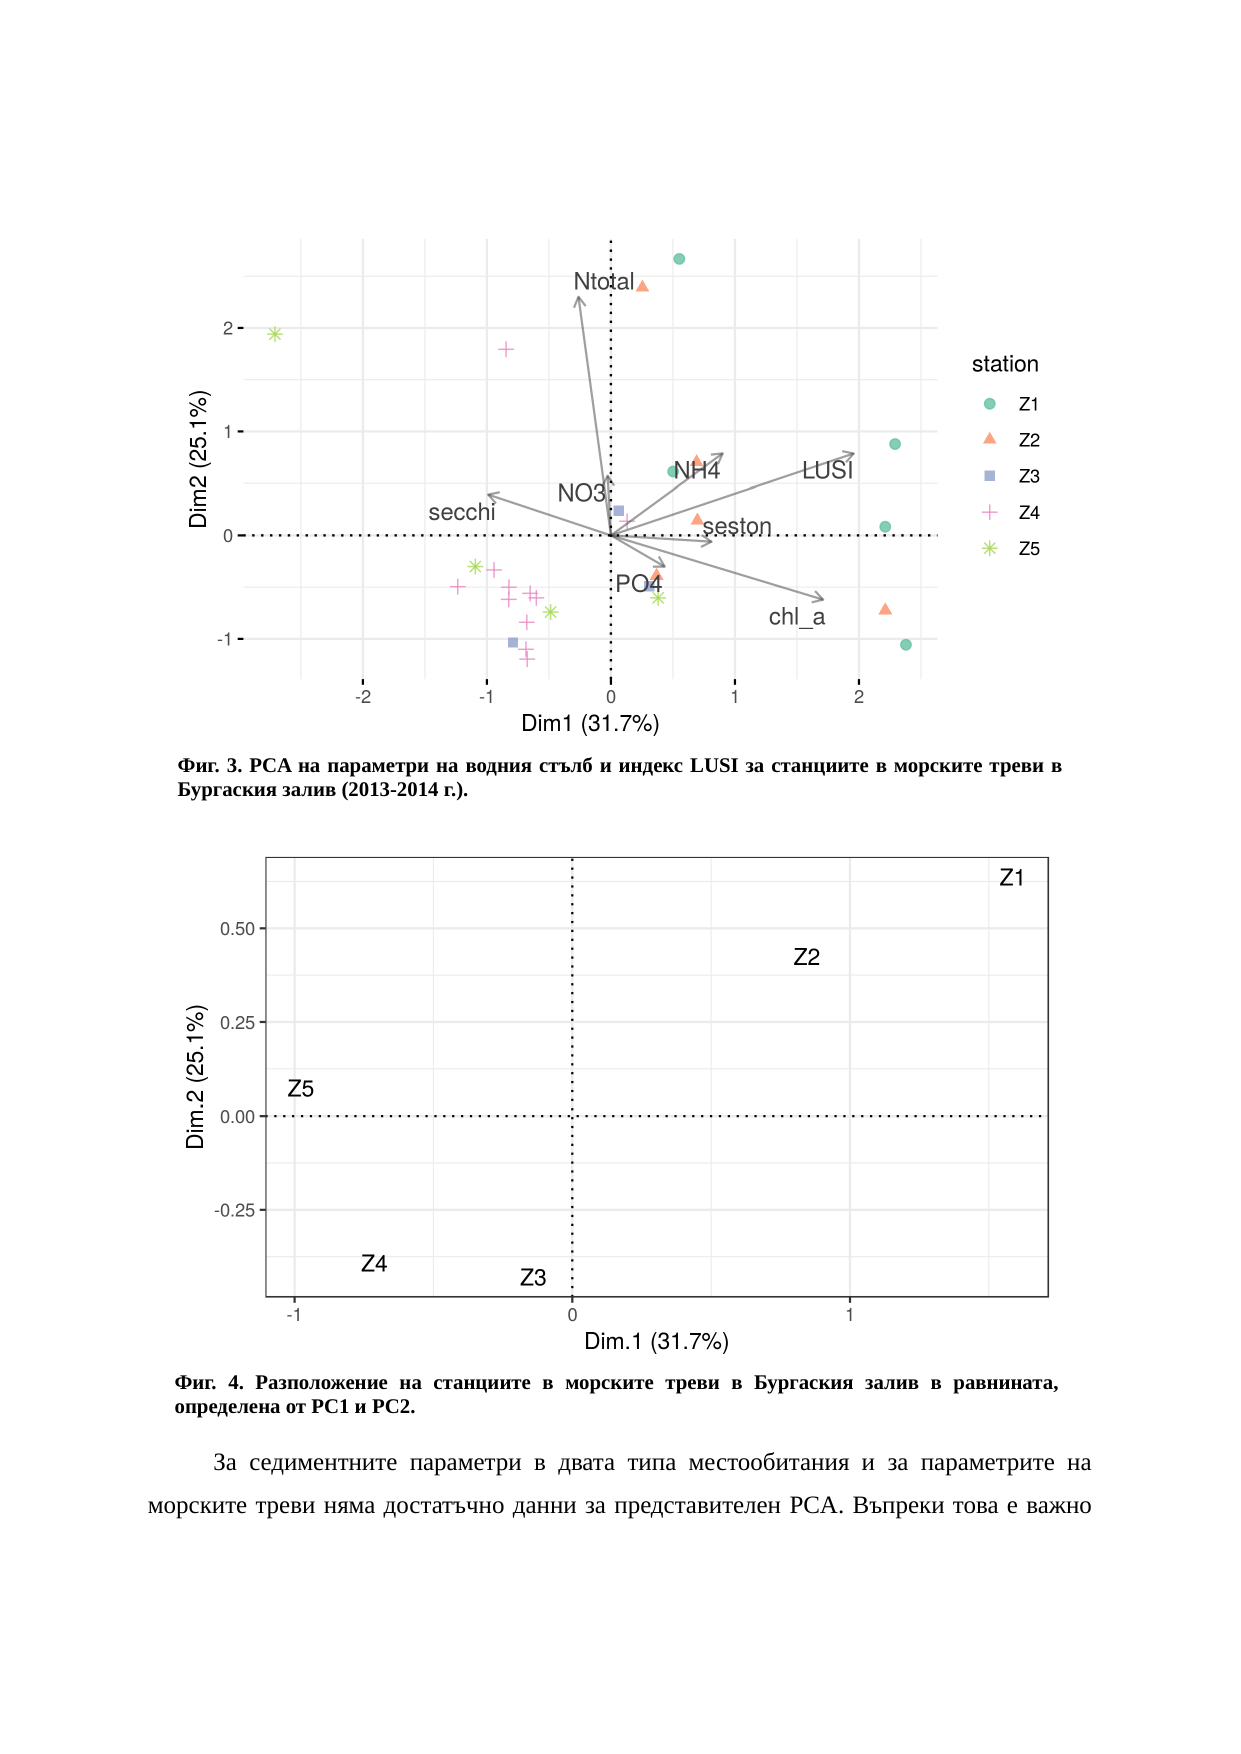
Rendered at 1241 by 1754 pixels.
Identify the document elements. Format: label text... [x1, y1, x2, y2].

text Фиг. 3. PCA на параметри на водния стълб и индекс LUSI за станциите в морските треви в Бургаския залив (2013-2014 г.). [177, 748, 1063, 801]
picture [174, 845, 1060, 1366]
picture [177, 227, 1063, 748]
text За седиментните параметри в двата типа местообитания и за параметрите на морските треви няма достатъчно данни за представителен PCA. Въпреки това е важно [148, 1447, 1093, 1518]
text Фиг. 4. Разположение на станциите в морските треви в Бургаския залив в равнината, определена от PC1 и РС2. [174, 1366, 1060, 1418]
